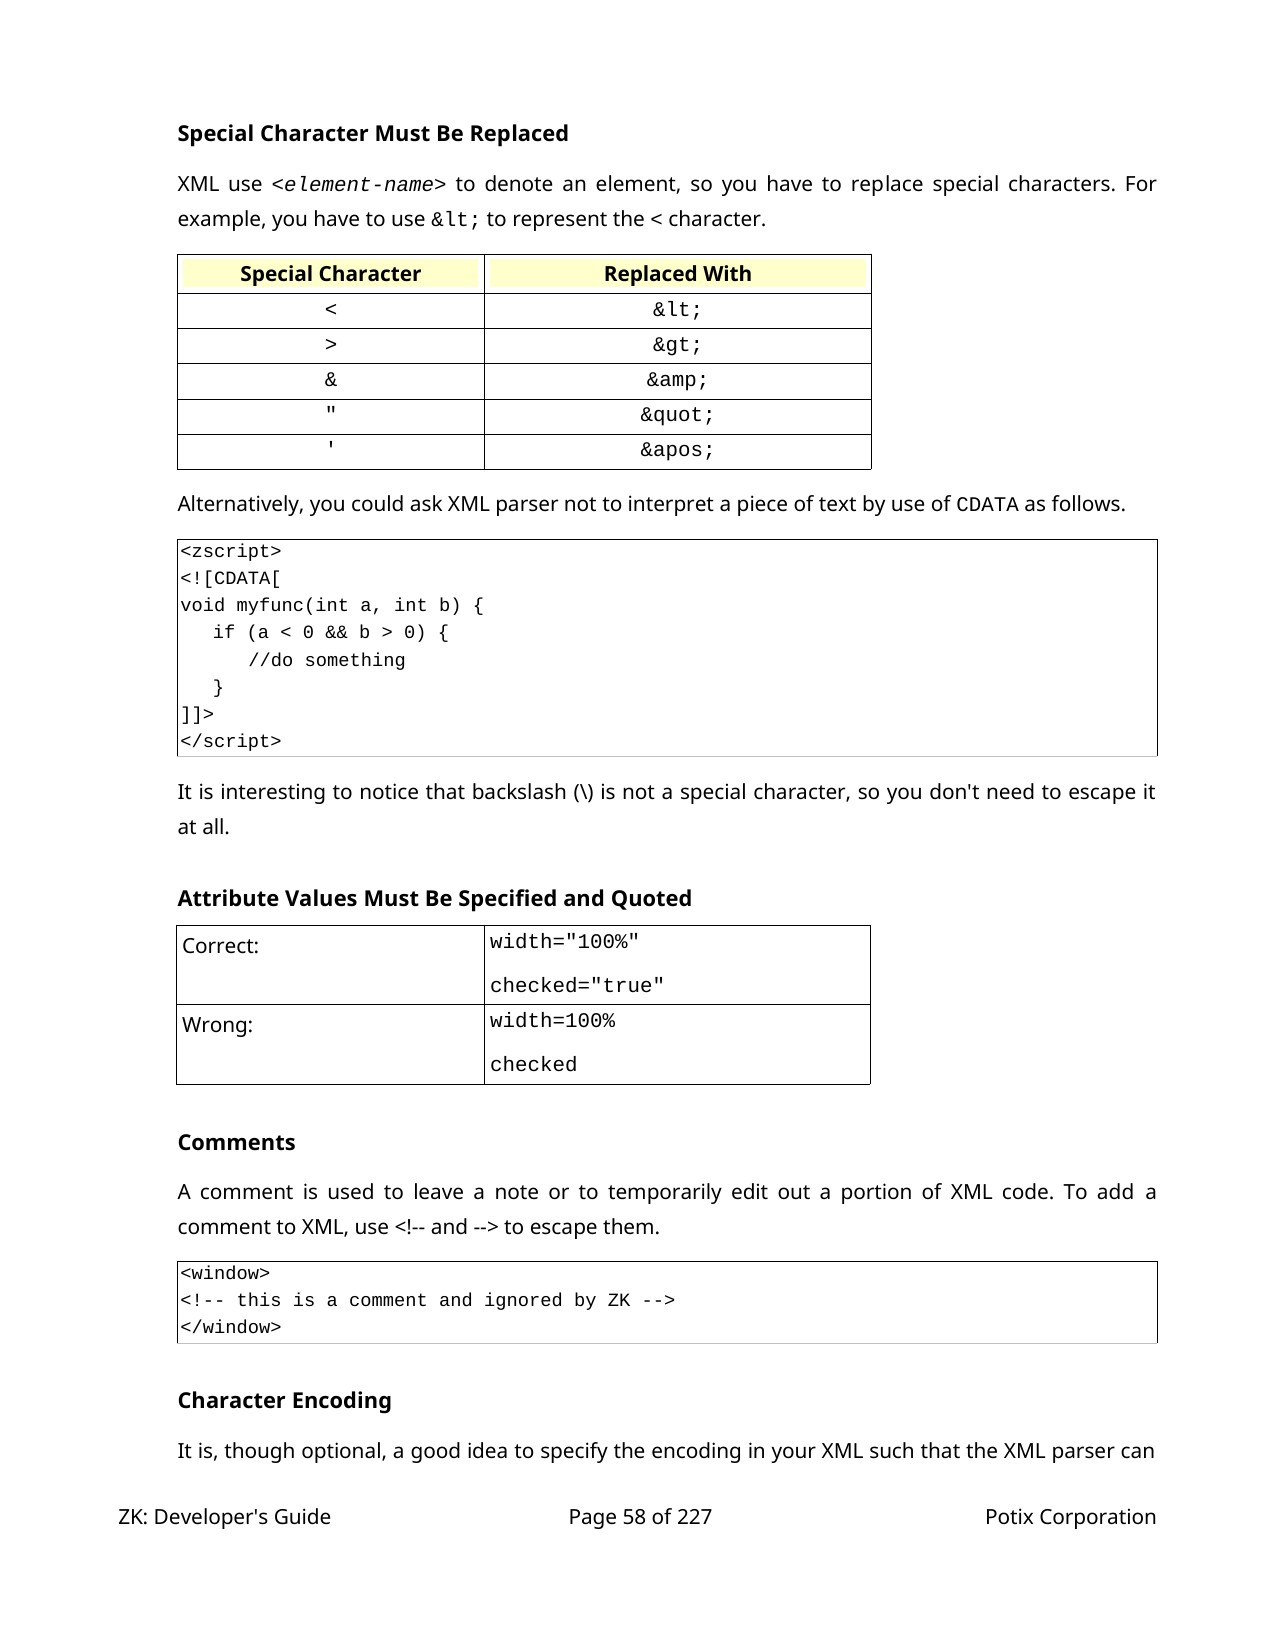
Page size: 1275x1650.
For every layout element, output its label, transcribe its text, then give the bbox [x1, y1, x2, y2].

table_cell < [178, 294, 484, 328]
text </script> [178, 729, 1157, 756]
table_cell &lt; [485, 294, 871, 328]
table_cell &gt; [485, 329, 871, 363]
table_cell &quot; [485, 400, 871, 434]
text Alternatively, you could ask XML parser not to interpret a piece of text by use of CDATA as follows. [177, 489, 1157, 518]
text void myfunc(int a, int b) { [178, 593, 1157, 617]
table_cell " [178, 400, 484, 434]
table_header Correct: [177, 926, 484, 1004]
table_header Replaced With [485, 255, 871, 293]
subtitle Comments [177, 1126, 1157, 1156]
table_cell &amp; [485, 364, 871, 399]
table_header width="100%" checked="true" [485, 926, 870, 1004]
subtitle Special Character Must Be Replaced [177, 118, 1157, 148]
text </window> [178, 1315, 1157, 1343]
text A comment is used to leave a note or to temporarily edit out a portion of XML code. To add a comment to XML, use <!-- and --> to escape them. [177, 1177, 1157, 1240]
text It is interesting to notice that backslash (\) is not a special character, so you don't need to escape it at all. [177, 777, 1157, 840]
table_cell ' [178, 435, 484, 469]
table_cell &apos; [485, 435, 871, 469]
subtitle Character Encoding [177, 1385, 1157, 1415]
text It is, though optional, a good idea to specify the encoding in your XML such that the XML parser can [177, 1436, 1157, 1464]
text XML use <element-name> to denote an element, so you have to replace special characters. For example, you have to use &lt; to represent the < character. [177, 169, 1157, 233]
subtitle Attribute Values Must Be Specified and Quoted [177, 883, 1157, 913]
table_cell & [178, 364, 484, 399]
table_cell Wrong: [177, 1005, 484, 1084]
table_cell width=100% checked [485, 1005, 870, 1084]
table_cell > [178, 329, 484, 363]
text //do something [178, 647, 1157, 672]
text if (a < 0 && b > 0) { [178, 620, 1157, 644]
text ]]> [178, 702, 1157, 726]
text <window> [178, 1262, 1157, 1285]
text } [178, 674, 1157, 699]
text <zscript> [178, 540, 1157, 563]
text <!-- this is a comment and ignored by ZK --> [178, 1288, 1157, 1312]
table_header Special Character [178, 255, 484, 293]
text <![CDATA[ [178, 566, 1157, 590]
